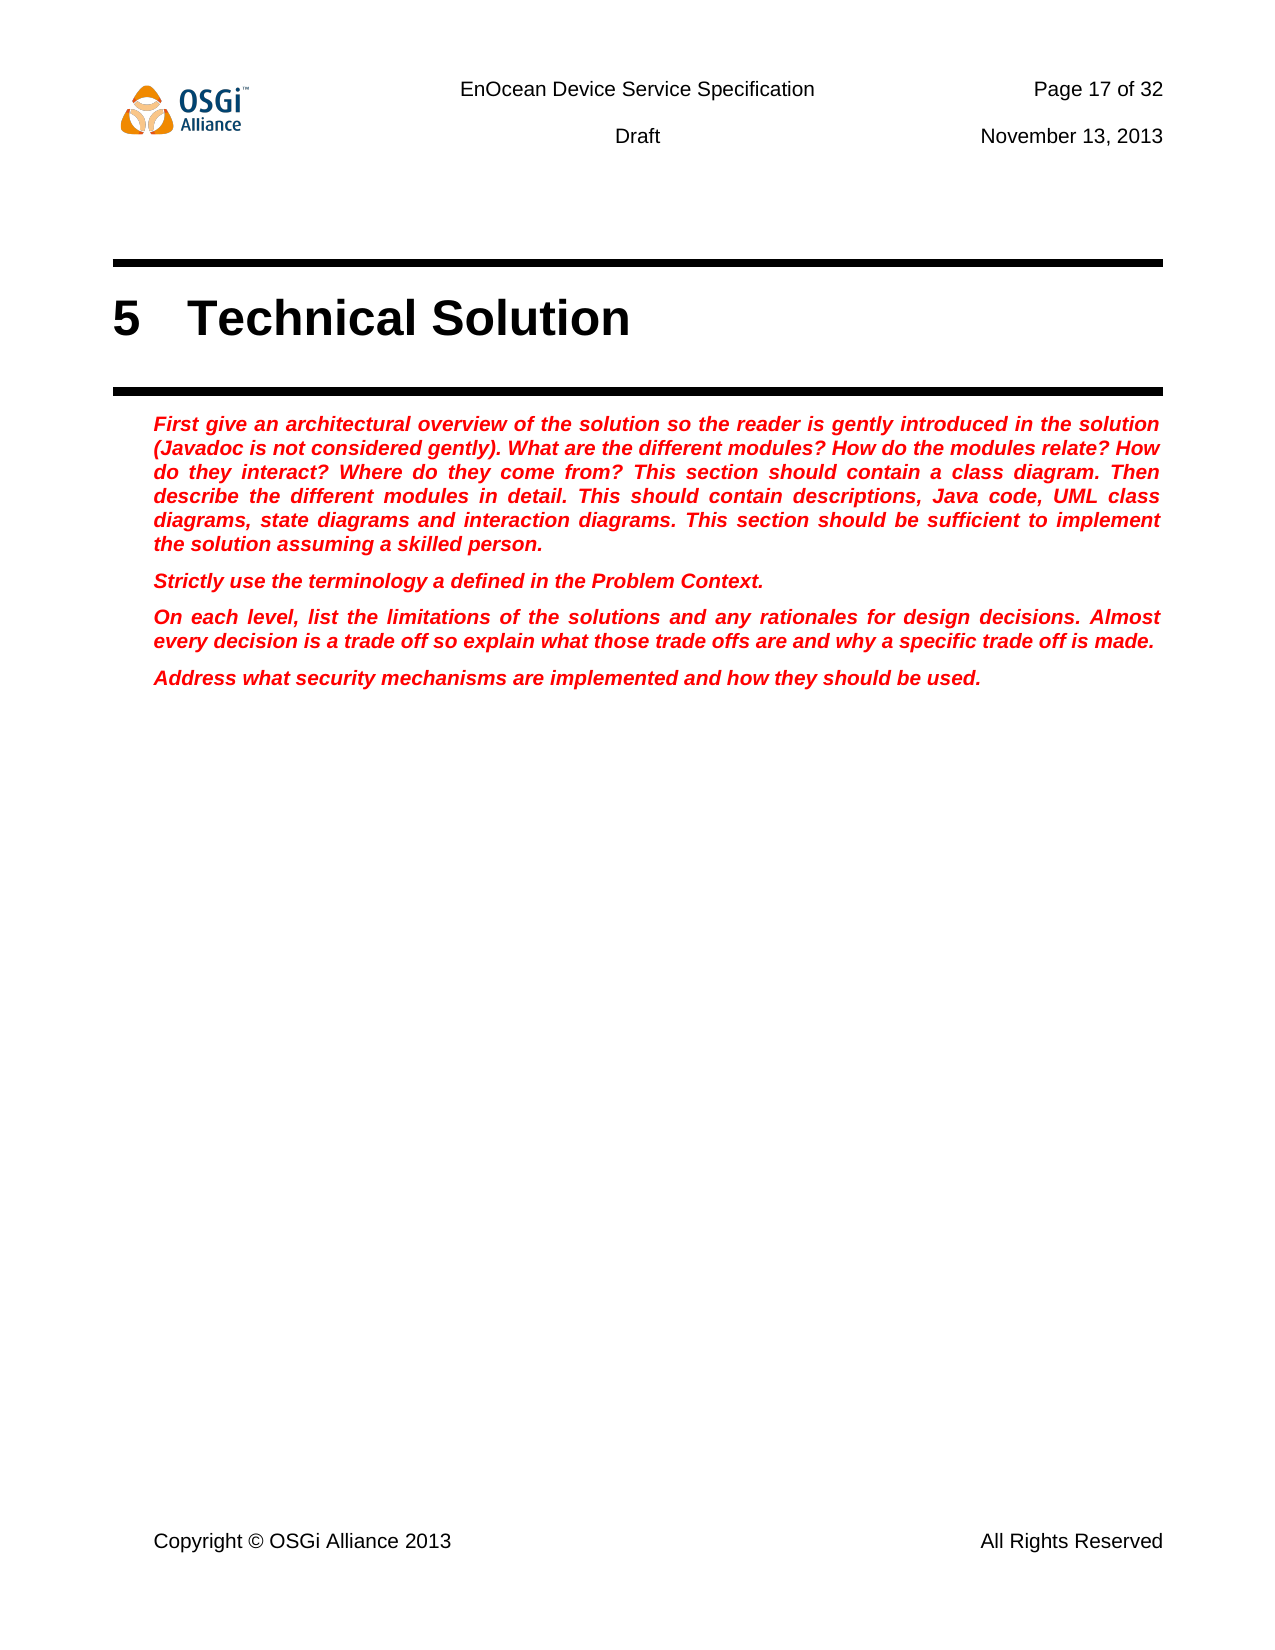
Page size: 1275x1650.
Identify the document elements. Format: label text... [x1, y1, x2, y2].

text Address what security mechanisms are implemented and how they should be used. [153, 665, 1163, 689]
text On each level, list the limitations of the solutions and any rationales for design decisions. Almost every decision is a trade off so explain what those trade offs are and why a specific trade off is made. [153, 605, 1163, 653]
picture [113, 78, 257, 142]
text Strictly use the terminology a defined in the Problem Context. [153, 568, 1163, 592]
subtitle Technical Solution [112, 260, 1163, 396]
text First give an architectural overview of the solution so the reader is gently introduced in the solution (Javadoc is not considered gently). What are the different modules? How do the modules relate? How do they interact? Where do they come from? This section should contain a class diagram. Then describe the different modules in detail. This should contain descriptions, Java code, UML class diagrams, state diagrams and interaction diagrams. This section should be sufficient to implement the solution assuming a skilled person. [153, 412, 1163, 556]
